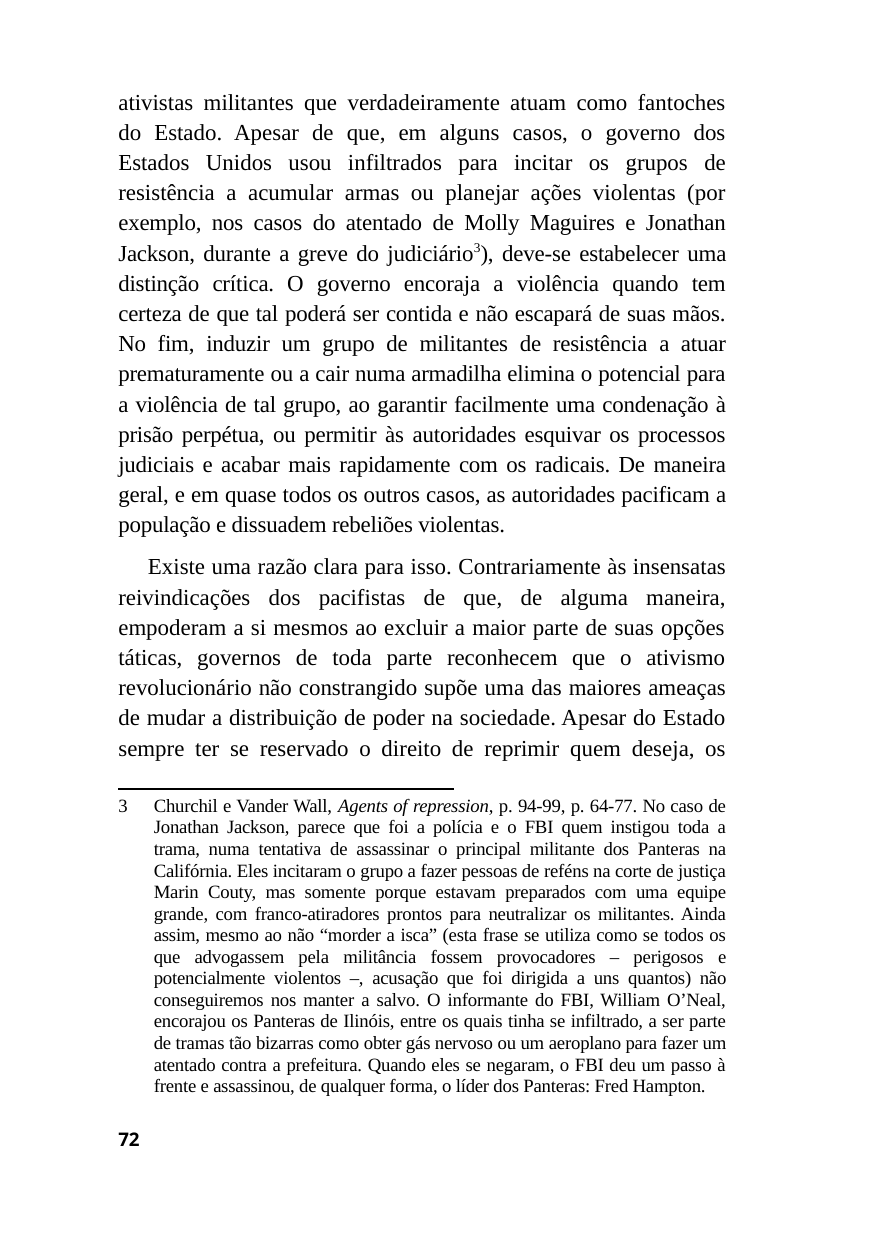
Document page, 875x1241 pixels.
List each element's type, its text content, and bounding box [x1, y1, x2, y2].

text Churchil e Vander Wall, Agents of repression, p. 94-99, p. 64-77. No caso de Jonathan Jackson, parece que foi a polícia e o FBI quem instigou toda a trama, numa tentativa de assassinar o principal militante dos Panteras na Califórnia. Eles incitaram o grupo a fazer pessoas de reféns na corte de justiça Marin Couty, mas somente porque estavam preparados com uma equipe grande, com franco-atiradores prontos para neutralizar os militantes. Ainda assim, mesmo ao não “morder a isca” (esta frase se utiliza como se todos os que advogassem pela militância fossem provocadores – perigosos e potencialmente violentos –, acusação que foi dirigida a uns quantos) não conseguiremos nos manter a salvo. O informante do FBI, William O’Neal, encorajou os Panteras de Ilinóis, entre os quais tinha se infiltrado, a ser parte de tramas tão bizarras como obter gás nervoso ou um aeroplano para fazer um atentado contra a prefeitura. Quando eles se negaram, o FBI deu um passo à frente e assassinou, de qualquer forma, o líder dos Panteras: Fred Hampton. [118, 795, 726, 1097]
text Existe uma razão clara para isso. Contrariamente às insensatas reivindicações dos pacifistas de que, de alguma maneira, empoderam a si mesmos ao excluir a maior parte de suas opções táticas, governos de toda parte reconhecem que o ativismo revolucionário não constrangido supõe uma das maiores ameaças de mudar a distribuição de poder na sociedade. Apesar do Estado sempre ter se reservado o direito de reprimir quem deseja, os [118, 553, 726, 761]
text ativistas militantes que verdadeiramente atuam como fantoches do Estado. Apesar de que, em alguns casos, o governo dos Estados Unidos usou infiltrados para incitar os grupos de resistência a acumular armas ou planejar ações violentas (por exemplo, nos casos do atentado de Molly Maguires e Jonathan Jackson, durante a greve do judiciário), deve-se estabelecer uma distinção crítica. O governo encoraja a violência quando tem certeza de que tal poderá ser contida e não escapará de suas mãos. No fim, induzir um grupo de militantes de resistência a atuar prematuramente ou a cair numa armadilha elimina o potencial para a violência de tal grupo, ao garantir facilmente uma condenação à prisão perpétua, ou permitir às autoridades esquivar os processos judiciais e acabar mais rapidamente com os radicais. De maneira geral, e em quase todos os outros casos, as autoridades pacificam a população e dissuadem rebeliões violentas. [118, 88, 726, 538]
